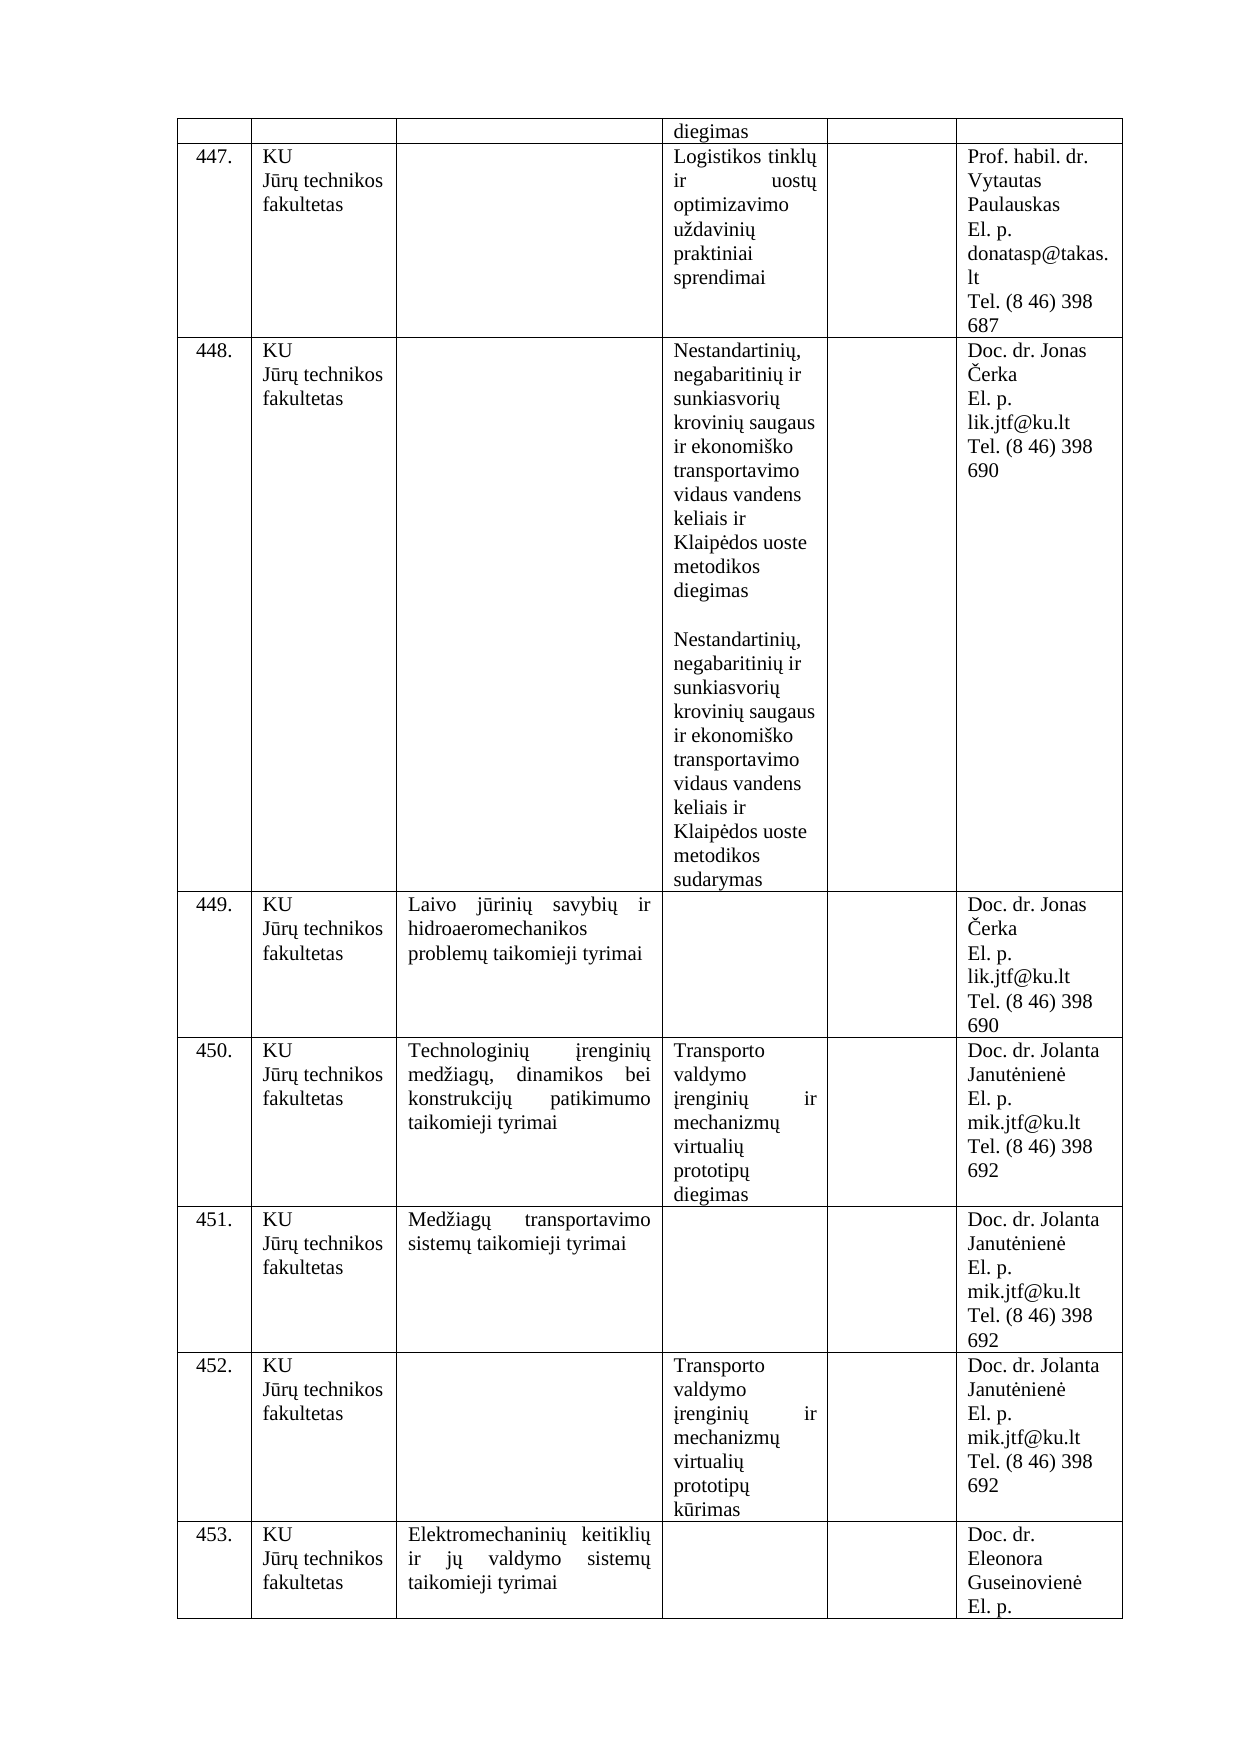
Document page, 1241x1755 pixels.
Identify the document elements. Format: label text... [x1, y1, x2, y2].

table_cell [828, 892, 956, 1037]
table_cell KU Jūrų technikos fakultetas [252, 1038, 396, 1206]
table_cell KU Jūrų technikos fakultetas [252, 1207, 396, 1352]
table_cell [252, 119, 396, 143]
table_cell [663, 892, 827, 1037]
table_cell Nestandartinių, negabaritinių ir sunkiasvorių krovinių saugaus ir ekonomiško transportavimo vidaus vandens keliais ir Klaipėdos uoste metodikos diegimas Nestandartinių, negabaritinių ir sunkiasvorių krovinių saugaus ir ekonomiško transportavimo vidaus vandens keliais ir Klaipėdos uoste metodikos sudarymas [663, 338, 827, 891]
table_cell [663, 1522, 827, 1618]
table_cell 450. [178, 1038, 251, 1206]
table_cell Transporto valdymo įrenginių ir mechanizmų virtualių prototipų diegimas [663, 1038, 827, 1206]
table_cell Doc. dr. Eleonora Guseinovienė El. p. [957, 1522, 1122, 1618]
table_cell Laivo jūrinių savybių ir hidroaeromechanikos problemų taikomieji tyrimai [397, 892, 662, 1037]
table_cell Doc. dr. Jolanta Janutėnienė El. p. mik.jtf@ku.lt Tel. (8 46) 398 692 [957, 1353, 1122, 1521]
table_cell [828, 1522, 956, 1618]
table_cell Logistikos tinklų ir uostų optimizavimo uždavinių praktiniai sprendimai [663, 144, 827, 337]
table_cell [828, 1207, 956, 1352]
table_cell KU Jūrų technikos fakultetas [252, 1522, 396, 1618]
table_cell [663, 1207, 827, 1352]
table_cell [397, 338, 662, 891]
table_cell Technologinių įrenginių medžiagų, dinamikos bei konstrukcijų patikimumo taikomieji tyrimai [397, 1038, 662, 1206]
table_cell 448. [178, 338, 251, 891]
table_cell KU Jūrų technikos fakultetas [252, 892, 396, 1037]
table_cell [957, 119, 1122, 143]
table_cell Doc. dr. Jolanta Janutėnienė El. p. mik.jtf@ku.lt Tel. (8 46) 398 692 [957, 1207, 1122, 1352]
table_cell [397, 1353, 662, 1521]
table_cell [828, 144, 956, 337]
table_cell [828, 119, 956, 143]
table_cell diegimas [663, 119, 827, 143]
table_cell KU Jūrų technikos fakultetas [252, 144, 396, 337]
table_cell [397, 144, 662, 337]
table_cell KU Jūrų technikos fakultetas [252, 338, 396, 891]
table_cell KU Jūrų technikos fakultetas [252, 1353, 396, 1521]
table_cell Doc. dr. Jolanta Janutėnienė El. p. mik.jtf@ku.lt Tel. (8 46) 398 692 [957, 1038, 1122, 1206]
table_cell 451. [178, 1207, 251, 1352]
table_cell Elektromechaninių keitiklių ir jų valdymo sistemų taikomieji tyrimai [397, 1522, 662, 1618]
table_cell [828, 338, 956, 891]
table_cell 449. [178, 892, 251, 1037]
table_cell Transporto valdymo įrenginių ir mechanizmų virtualių prototipų kūrimas [663, 1353, 827, 1521]
table_cell Doc. dr. Jonas Čerka El. p. lik.jtf@ku.lt Tel. (8 46) 398 690 [957, 338, 1122, 891]
table_cell Doc. dr. Jonas Čerka El. p. lik.jtf@ku.lt Tel. (8 46) 398 690 [957, 892, 1122, 1037]
table_cell [397, 119, 662, 143]
table_cell [828, 1038, 956, 1206]
table_cell 452. [178, 1353, 251, 1521]
table_cell 447. [178, 144, 251, 337]
table_cell Prof. habil. dr. Vytautas Paulauskas El. p. donatasp@takas.lt Tel. (8 46) 398 687 [957, 144, 1122, 337]
table_cell Medžiagų transportavimo sistemų taikomieji tyrimai [397, 1207, 662, 1352]
table_cell [178, 119, 251, 143]
table_cell [828, 1353, 956, 1521]
table_cell 453. [178, 1522, 251, 1618]
